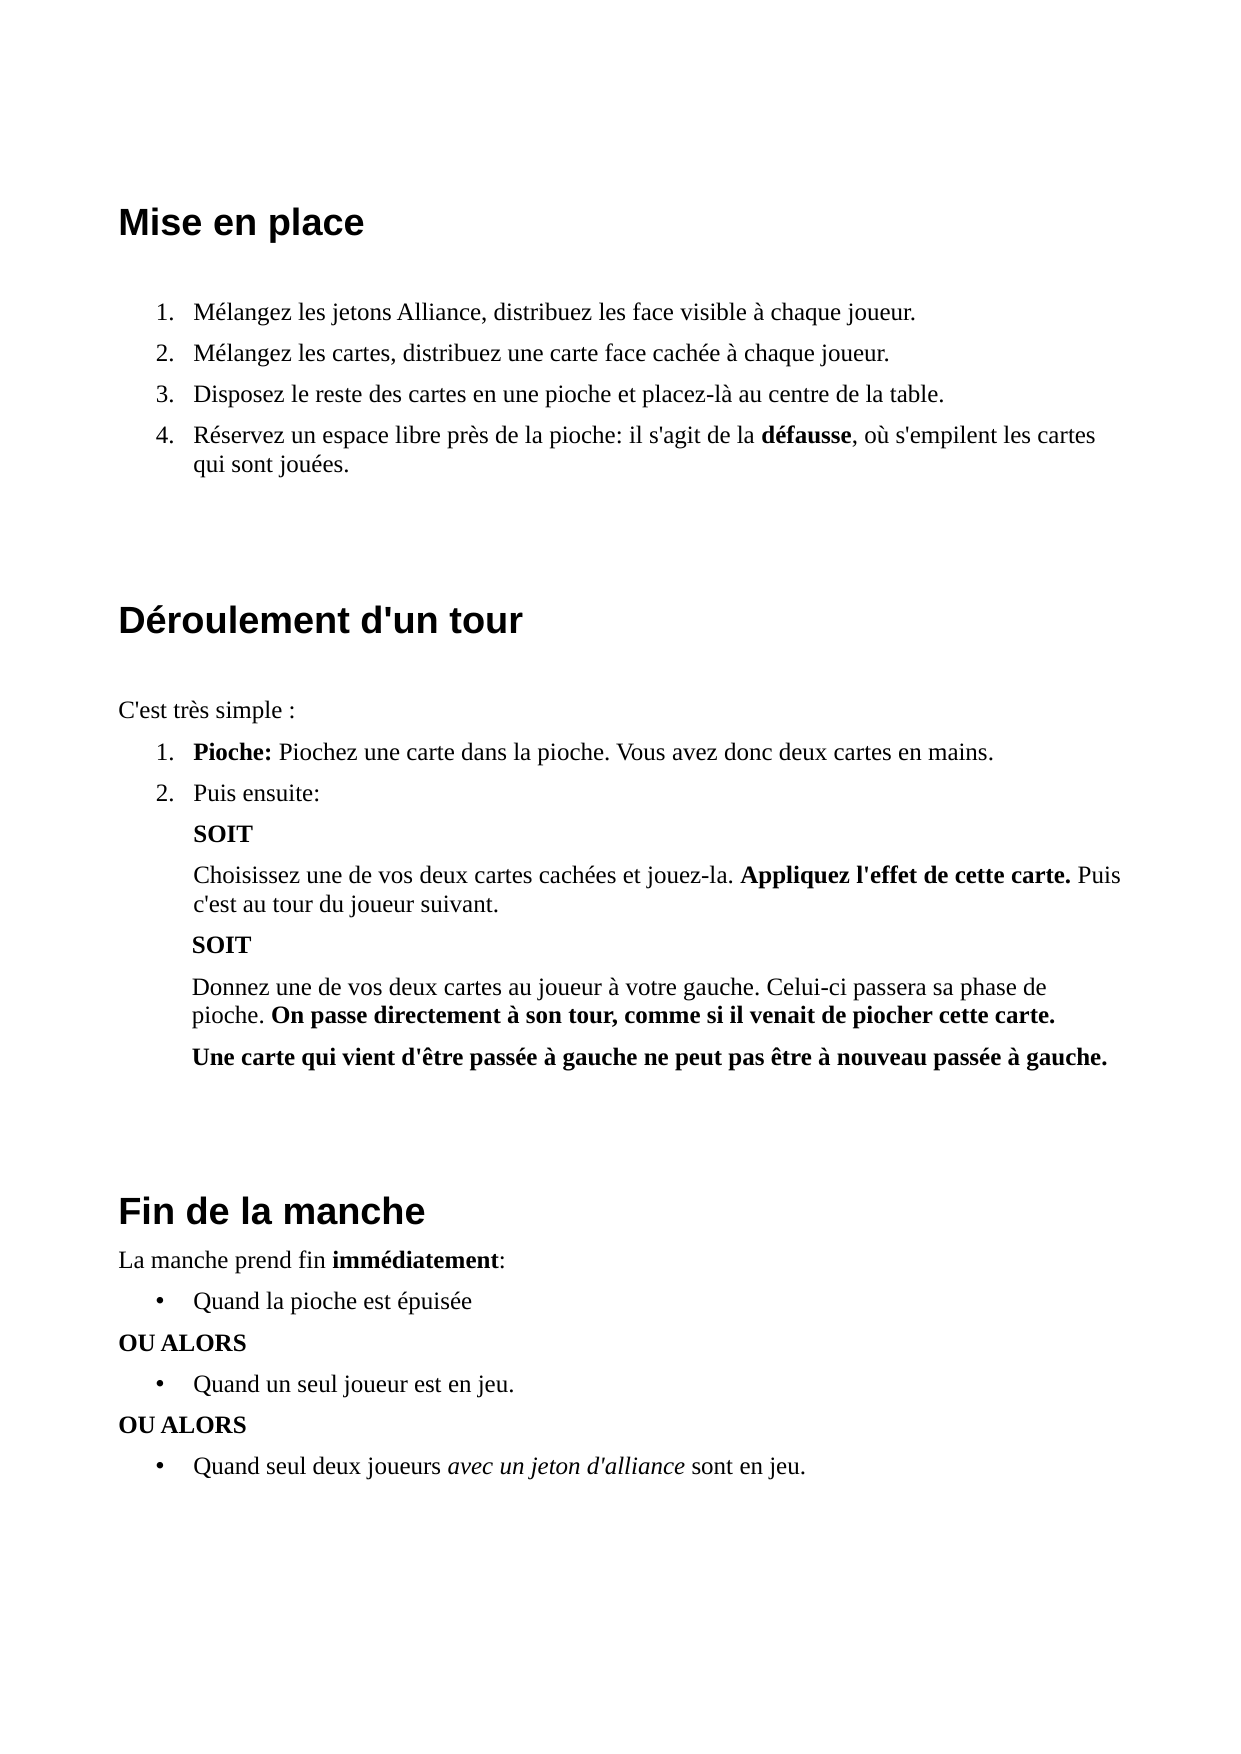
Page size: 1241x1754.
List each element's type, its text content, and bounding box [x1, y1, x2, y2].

list Puis ensuite: [156, 778, 1122, 807]
text OU ALORS [118, 1328, 1122, 1356]
subtitle Déroulement d'un tour [118, 598, 1122, 642]
list Quand seul deux joueurs avec un jeton d'alliance sont en jeu. [156, 1451, 1122, 1480]
text OU ALORS [118, 1410, 1122, 1439]
list Disposez le reste des cartes en une pioche et placez-là au centre de la table. [156, 379, 1122, 408]
text La manche prend fin immédiatement: [118, 1245, 1122, 1274]
list Quand la pioche est épuisée [156, 1286, 1122, 1315]
list Quand un seul joueur est en jeu. [156, 1369, 1122, 1398]
text C'est très simple : [118, 695, 1122, 724]
list Pioche: Piochez une carte dans la pioche. Vous avez donc deux cartes en mains. [156, 737, 1122, 765]
list SOIT [156, 819, 1122, 848]
text SOIT [192, 930, 1122, 959]
subtitle Mise en place [118, 199, 1122, 243]
subtitle Fin de la manche [118, 1189, 1122, 1233]
list Réservez un espace libre près de la pioche: il s'agit de la défausse, où s'empilent les cartes qui sont jouées. [156, 420, 1122, 478]
list Mélangez les cartes, distribuez une carte face cachée à chaque joueur. [156, 338, 1122, 367]
list Mélangez les jetons Alliance, distribuez les face visible à chaque joueur. [156, 297, 1122, 325]
text Donnez une de vos deux cartes au joueur à votre gauche. Celui-ci passera sa phase de pioche. On passe directement à son tour, comme si il venait de piocher cette carte. [192, 972, 1122, 1029]
text Une carte qui vient d'être passée à gauche ne peut pas être à nouveau passée à gauche. [192, 1042, 1122, 1070]
list Choisissez une de vos deux cartes cachées et jouez-la. Appliquez l'effet de cette carte. Puis c'est au tour du joueur suivant. [156, 860, 1122, 918]
